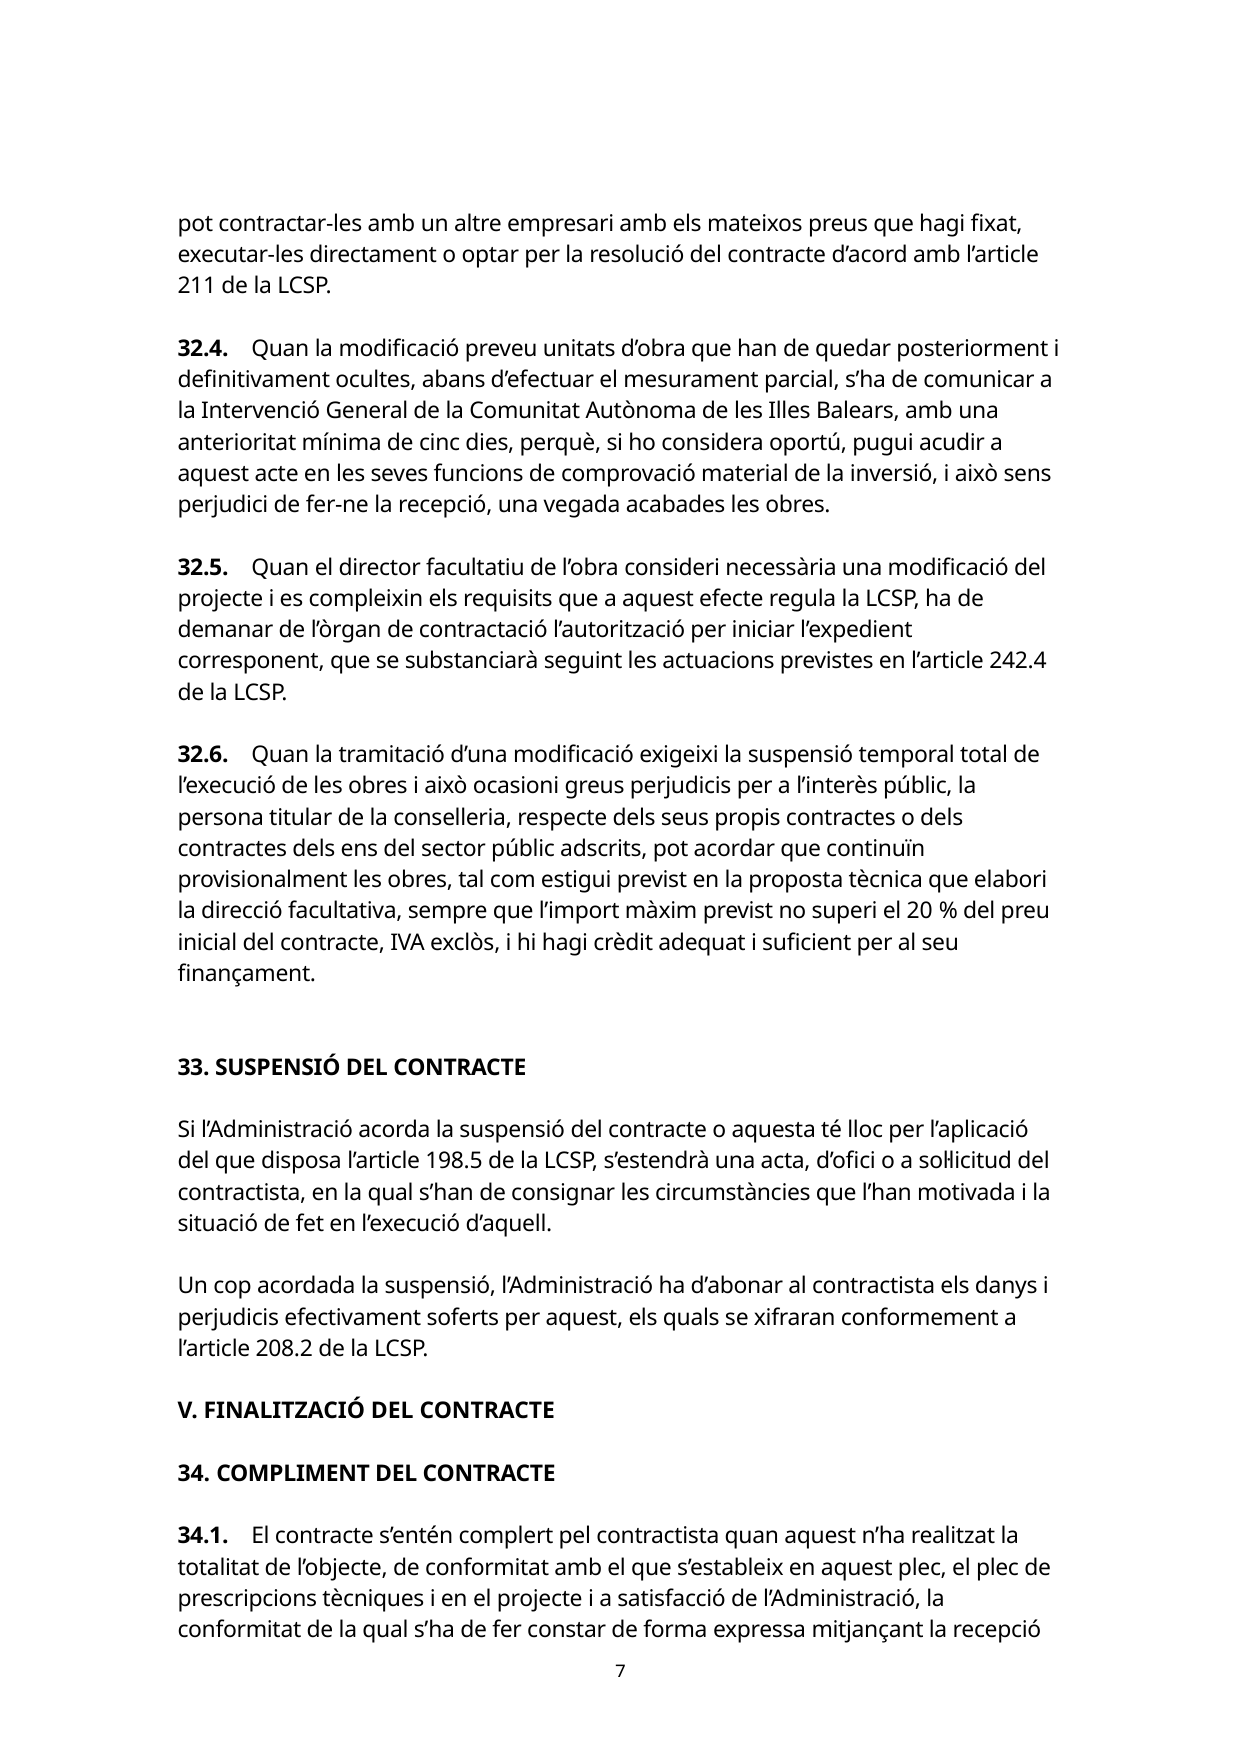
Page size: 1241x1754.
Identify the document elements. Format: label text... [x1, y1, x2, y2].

text 32.4. Quan la modificació preveu unitats d’obra que han de quedar posteriorment i definitivament ocultes, abans d’efectuar el mesurament parcial, s’ha de comunicar a la Intervenció General de la Comunitat Autònoma de les Illes Balears, amb una anterioritat mínima de cinc dies, perquè, si ho considera oportú, pugui acudir a aquest acte en les seves funcions de comprovació material de la inversió, i això sens perjudici de fer-ne la recepció, una vegada acabades les obres. [177, 332, 1063, 519]
text Un cop acordada la suspensió, l’Administració ha d’abonar al contractista els danys i perjudicis efectivament soferts per aquest, els quals se xifraran conformement a l’article 208.2 de la LCSP. [177, 1269, 1063, 1363]
text Si l’Administració acorda la suspensió del contracte o aquesta té lloc per l’aplicació del que disposa l’article 198.5 de la LCSP, s’estendrà una acta, d’ofici o a sol·licitud del contractista, en la qual s’han de consignar les circumstàncies que l’han motivada i la situació de fet en l’execució d’aquell. [177, 1113, 1063, 1238]
text 34.1. El contracte s’entén complert pel contractista quan aquest n’ha realitzat la totalitat de l’objecte, de conformitat amb el que s’estableix en aquest plec, el plec de prescripcions tècniques i en el projecte i a satisfacció de l’Administració, la conformitat de la qual s’ha de fer constar de forma expressa mitjançant la recepció [177, 1519, 1063, 1644]
text 34. COMPLIMENT DEL CONTRACTE [177, 1457, 1063, 1488]
text 32.5. Quan el director facultatiu de l’obra consideri necessària una modificació del projecte i es compleixin els requisits que a aquest efecte regula la LCSP, ha de demanar de l’òrgan de contractació l’autorització per iniciar l’expedient corresponent, que se substanciarà seguint les actuacions previstes en l’article 242.4 de la LCSP. [177, 551, 1063, 707]
text 33. SUSPENSIÓ DEL CONTRACTE [177, 1051, 1063, 1082]
text 32.6. Quan la tramitació d’una modificació exigeixi la suspensió temporal total de l’execució de les obres i això ocasioni greus perjudicis per a l’interès públic, la persona titular de la conselleria, respecte dels seus propis contractes o dels contractes dels ens del sector públic adscrits, pot acordar que continuïn provisionalment les obres, tal com estigui previst en la proposta tècnica que elabori la direcció facultativa, sempre que l’import màxim previst no superi el 20 % del preu inicial del contracte, IVA exclòs, i hi hagi crèdit adequat i suficient per al seu finançament. [177, 738, 1063, 988]
text pot contractar-les amb un altre empresari amb els mateixos preus que hagi fixat, executar-les directament o optar per la resolució del contracte d’acord amb l’article 211 de la LCSP. [177, 207, 1063, 301]
text V. FINALITZACIÓ DEL CONTRACTE [177, 1394, 1063, 1426]
